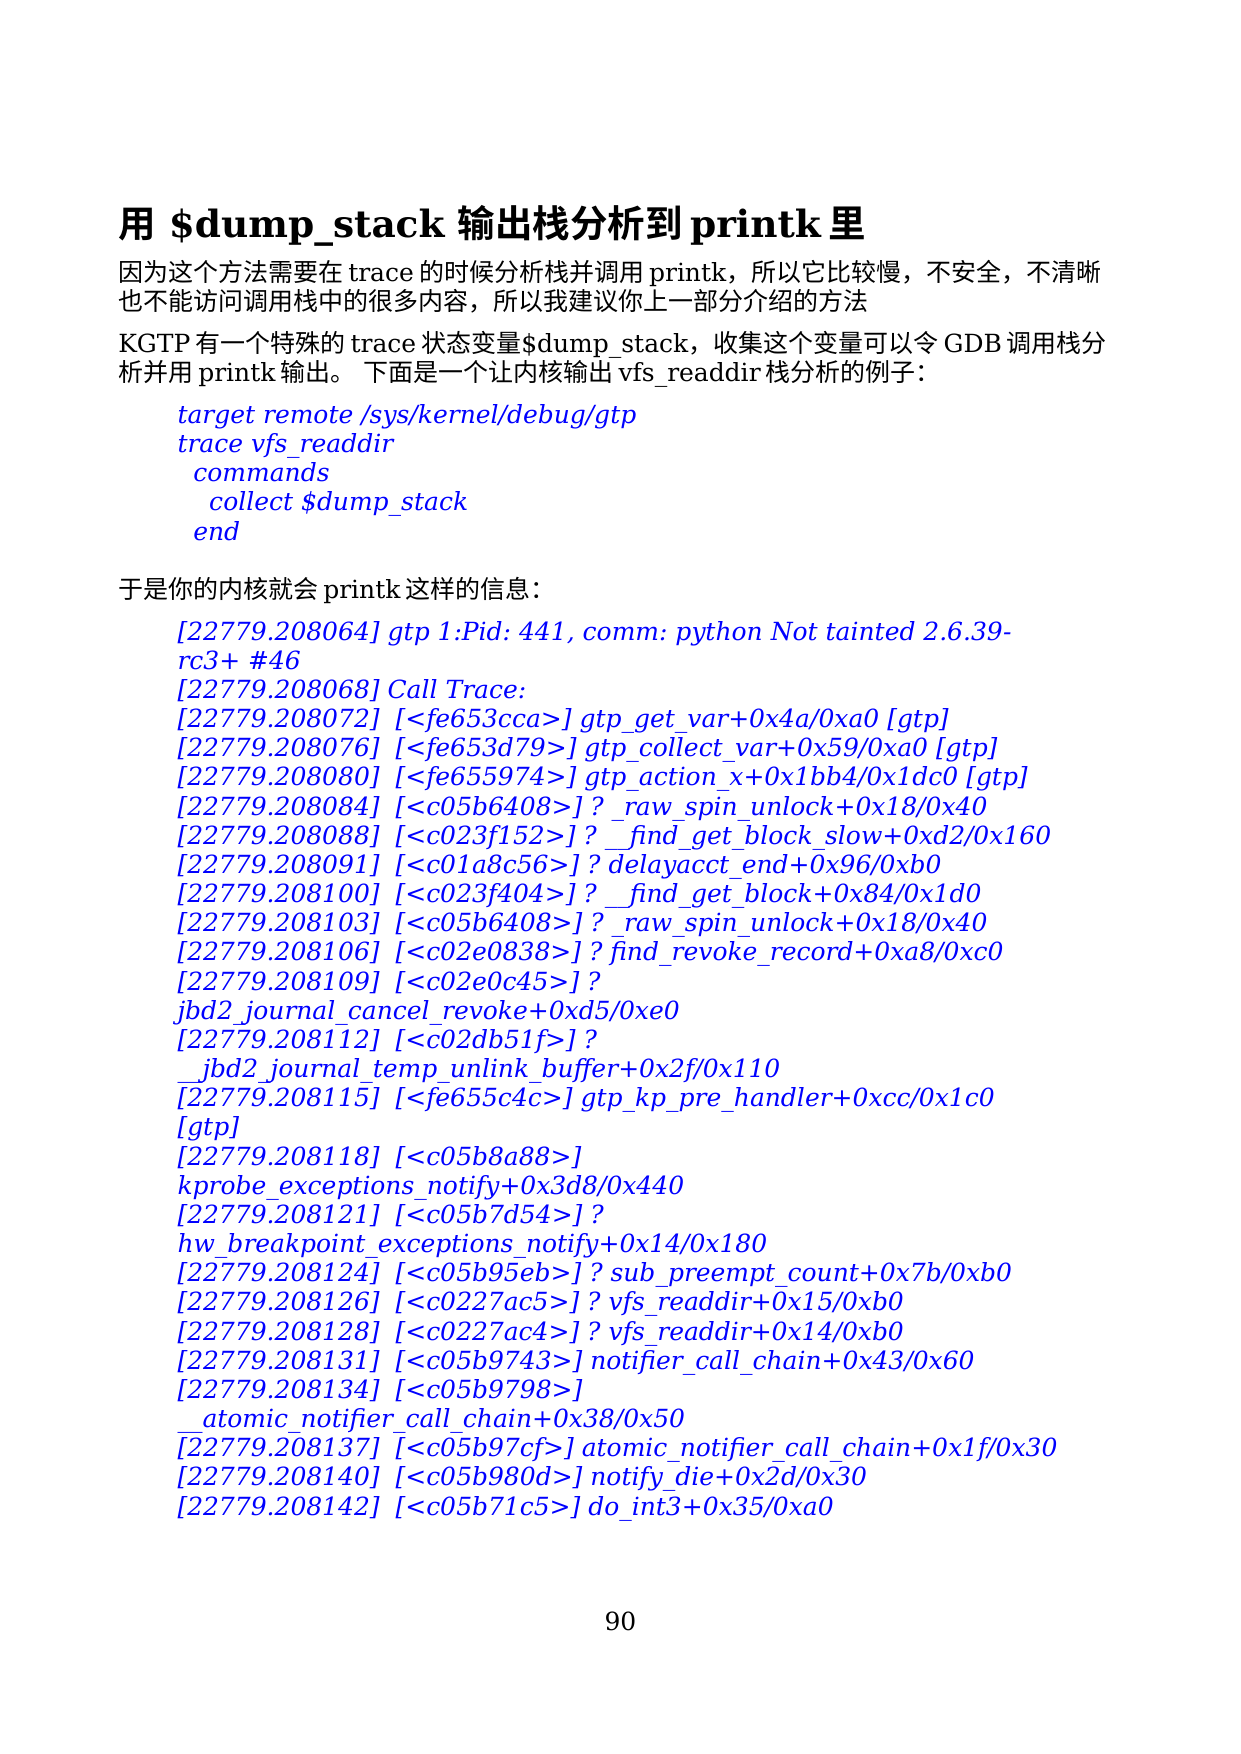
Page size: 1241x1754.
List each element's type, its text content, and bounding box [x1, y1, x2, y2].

text [22779.208124] [<c05b95eb>] ? sub_preempt_count+0x7b/0xb0 [177, 1258, 1063, 1287]
text [22779.208140] [<c05b980d>] notify_die+0x2d/0x30 [177, 1462, 1063, 1492]
text 于是你的内核就会printk这样的信息： [118, 575, 1122, 604]
text [22779.208112] [<c02db51f>] ? __jbd2_journal_temp_unlink_buffer+0x2f/0x110 [177, 1025, 1063, 1083]
text [22779.208064] gtp 1:Pid: 441, comm: python Not tainted 2.6.39-rc3+ #46 [177, 617, 1063, 675]
text [22779.208084] [<c05b6408>] ? _raw_spin_unlock+0x18/0x40 [177, 792, 1063, 821]
text [22779.208128] [<c0227ac4>] ? vfs_readdir+0x14/0xb0 [177, 1317, 1063, 1346]
text [22779.208088] [<c023f152>] ? __find_get_block_slow+0xd2/0x160 [177, 821, 1063, 850]
text [22779.208115] [<fe655c4c>] gtp_kp_pre_handler+0xcc/0x1c0 [gtp] [177, 1083, 1063, 1142]
text [22779.208068] Call Trace: [177, 675, 1063, 704]
text [22779.208080] [<fe655974>] gtp_action_x+0x1bb4/0x1dc0 [gtp] [177, 762, 1063, 792]
text [22779.208131] [<c05b9743>] notifier_call_chain+0x43/0x60 [177, 1346, 1063, 1375]
text [22779.208118] [<c05b8a88>] kprobe_exceptions_notify+0x3d8/0x440 [177, 1142, 1063, 1200]
text end [177, 517, 1063, 546]
text 因为这个方法需要在trace的时候分析栈并调用printk，所以它比较慢，不安全，不清晰也不能访问调用栈中的很多内容，所以我建议你上一部分介绍的方法 [118, 258, 1122, 317]
subtitle 用 $dump_stack 输出栈分析到printk里 [118, 202, 1122, 246]
text [22779.208126] [<c0227ac5>] ? vfs_readdir+0x15/0xb0 [177, 1287, 1063, 1317]
text [22779.208106] [<c02e0838>] ? find_revoke_record+0xa8/0xc0 [177, 937, 1063, 967]
text [22779.208134] [<c05b9798>] __atomic_notifier_call_chain+0x38/0x50 [177, 1375, 1063, 1433]
text collect $dump_stack [177, 487, 1063, 517]
text [22779.208072] [<fe653cca>] gtp_get_var+0x4a/0xa0 [gtp] [177, 704, 1063, 733]
text [22779.208142] [<c05b71c5>] do_int3+0x35/0xa0 [177, 1492, 1063, 1521]
text KGTP有一个特殊的trace状态变量$dump_stack，收集这个变量可以令GDB调用栈分析并用printk输出。 下面是一个让内核输出vfs_readdir栈分析的例子： [118, 329, 1122, 387]
text [22779.208137] [<c05b97cf>] atomic_notifier_call_chain+0x1f/0x30 [177, 1433, 1063, 1462]
text [22779.208091] [<c01a8c56>] ? delayacct_end+0x96/0xb0 [177, 850, 1063, 879]
text commands [177, 458, 1063, 487]
text [22779.208109] [<c02e0c45>] ? jbd2_journal_cancel_revoke+0xd5/0xe0 [177, 967, 1063, 1025]
text target remote /sys/kernel/debug/gtp [177, 400, 1063, 429]
text [22779.208076] [<fe653d79>] gtp_collect_var+0x59/0xa0 [gtp] [177, 733, 1063, 762]
text [22779.208100] [<c023f404>] ? __find_get_block+0x84/0x1d0 [177, 879, 1063, 908]
text [22779.208121] [<c05b7d54>] ? hw_breakpoint_exceptions_notify+0x14/0x180 [177, 1200, 1063, 1258]
text [22779.208103] [<c05b6408>] ? _raw_spin_unlock+0x18/0x40 [177, 908, 1063, 937]
text trace vfs_readdir [177, 429, 1063, 458]
